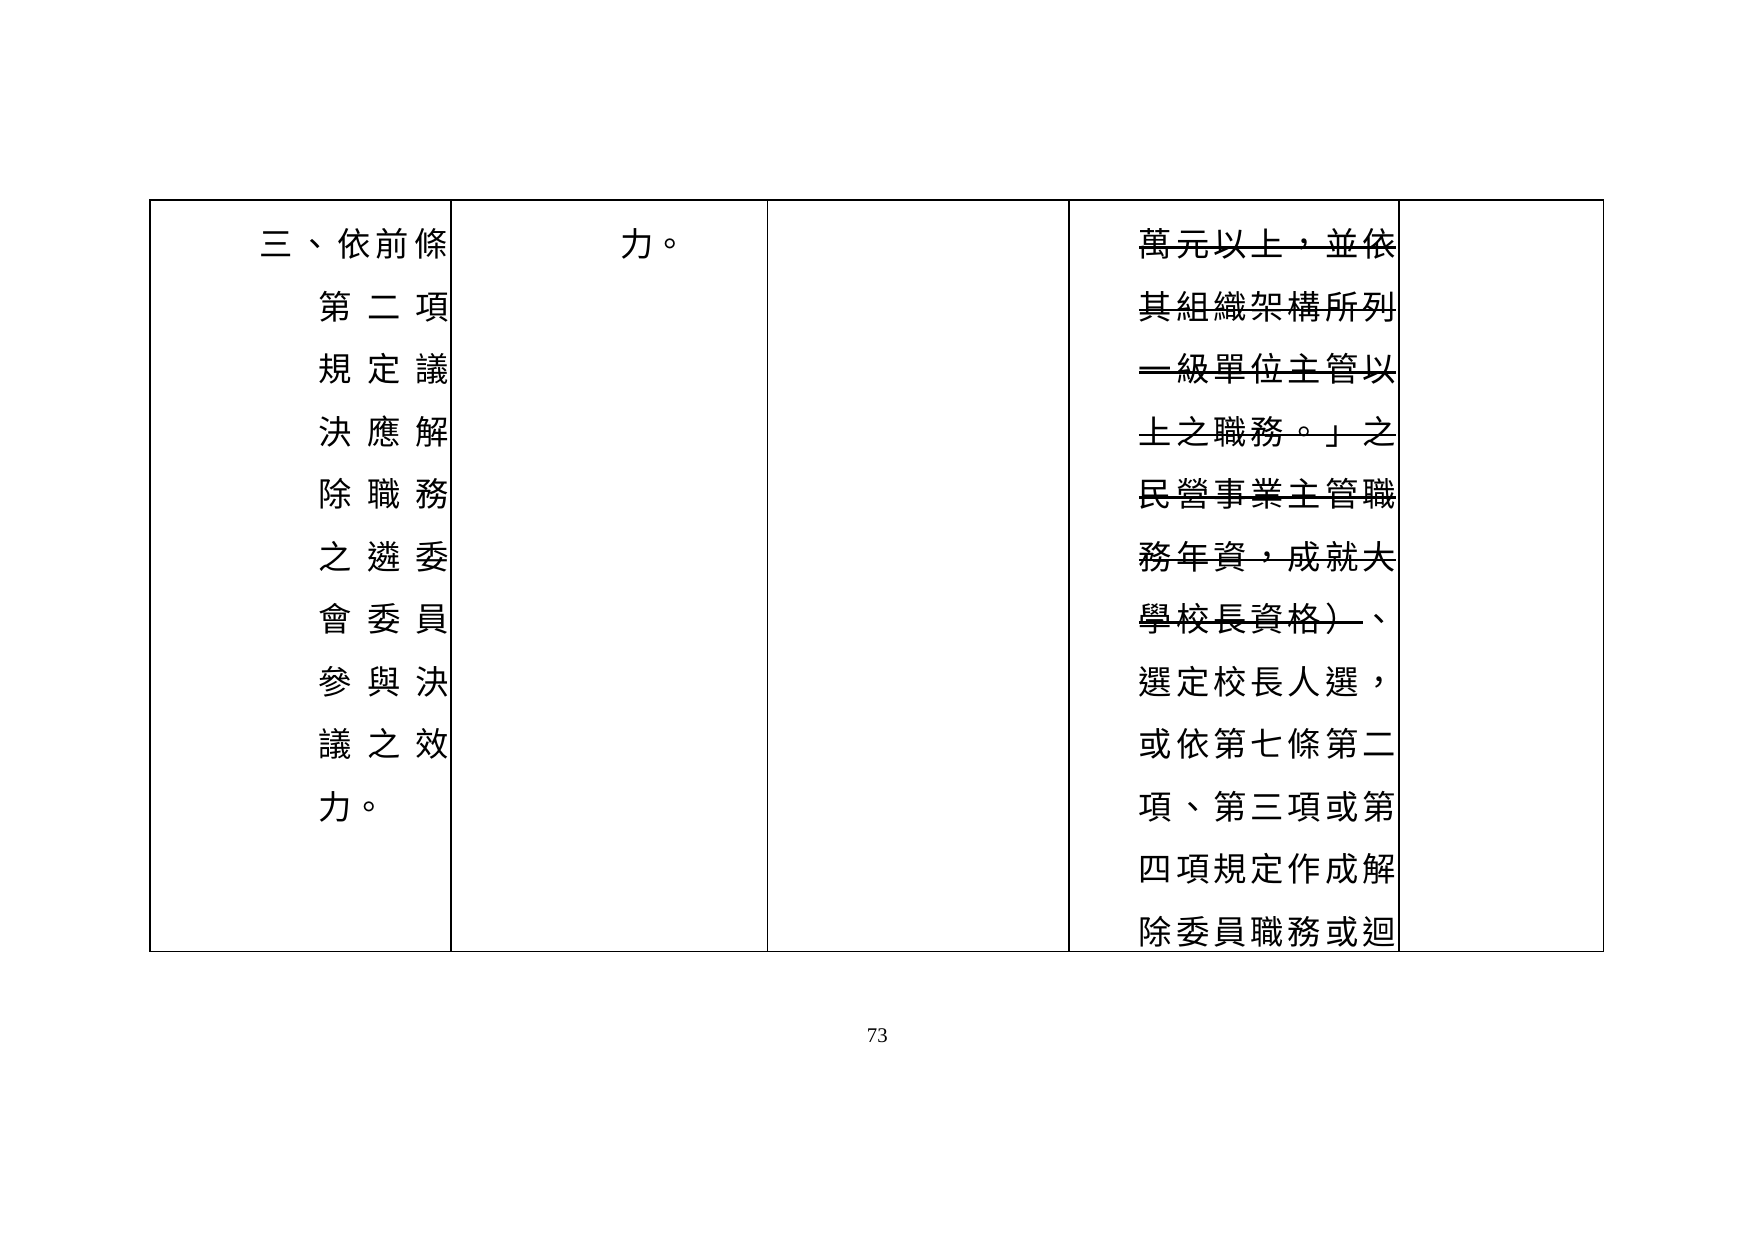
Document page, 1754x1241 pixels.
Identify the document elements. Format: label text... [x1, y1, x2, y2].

table_cell [768, 201, 1068, 951]
table_cell [1400, 201, 1603, 951]
table_cell 萬元以上，並依其組織架構所列一級單位主管以上之職務。」之民營事業主管職務年資，成就大學校長資格）、選定校長人選，或依第七條第二項、第三項或第四項規定作成解除委員職務或迴 [1070, 201, 1398, 951]
table_cell 力。 [452, 201, 767, 951]
table_cell 三、依前條第二項規定議決應解除職務之遴委會委員參與決議之效力。 [151, 201, 450, 951]
